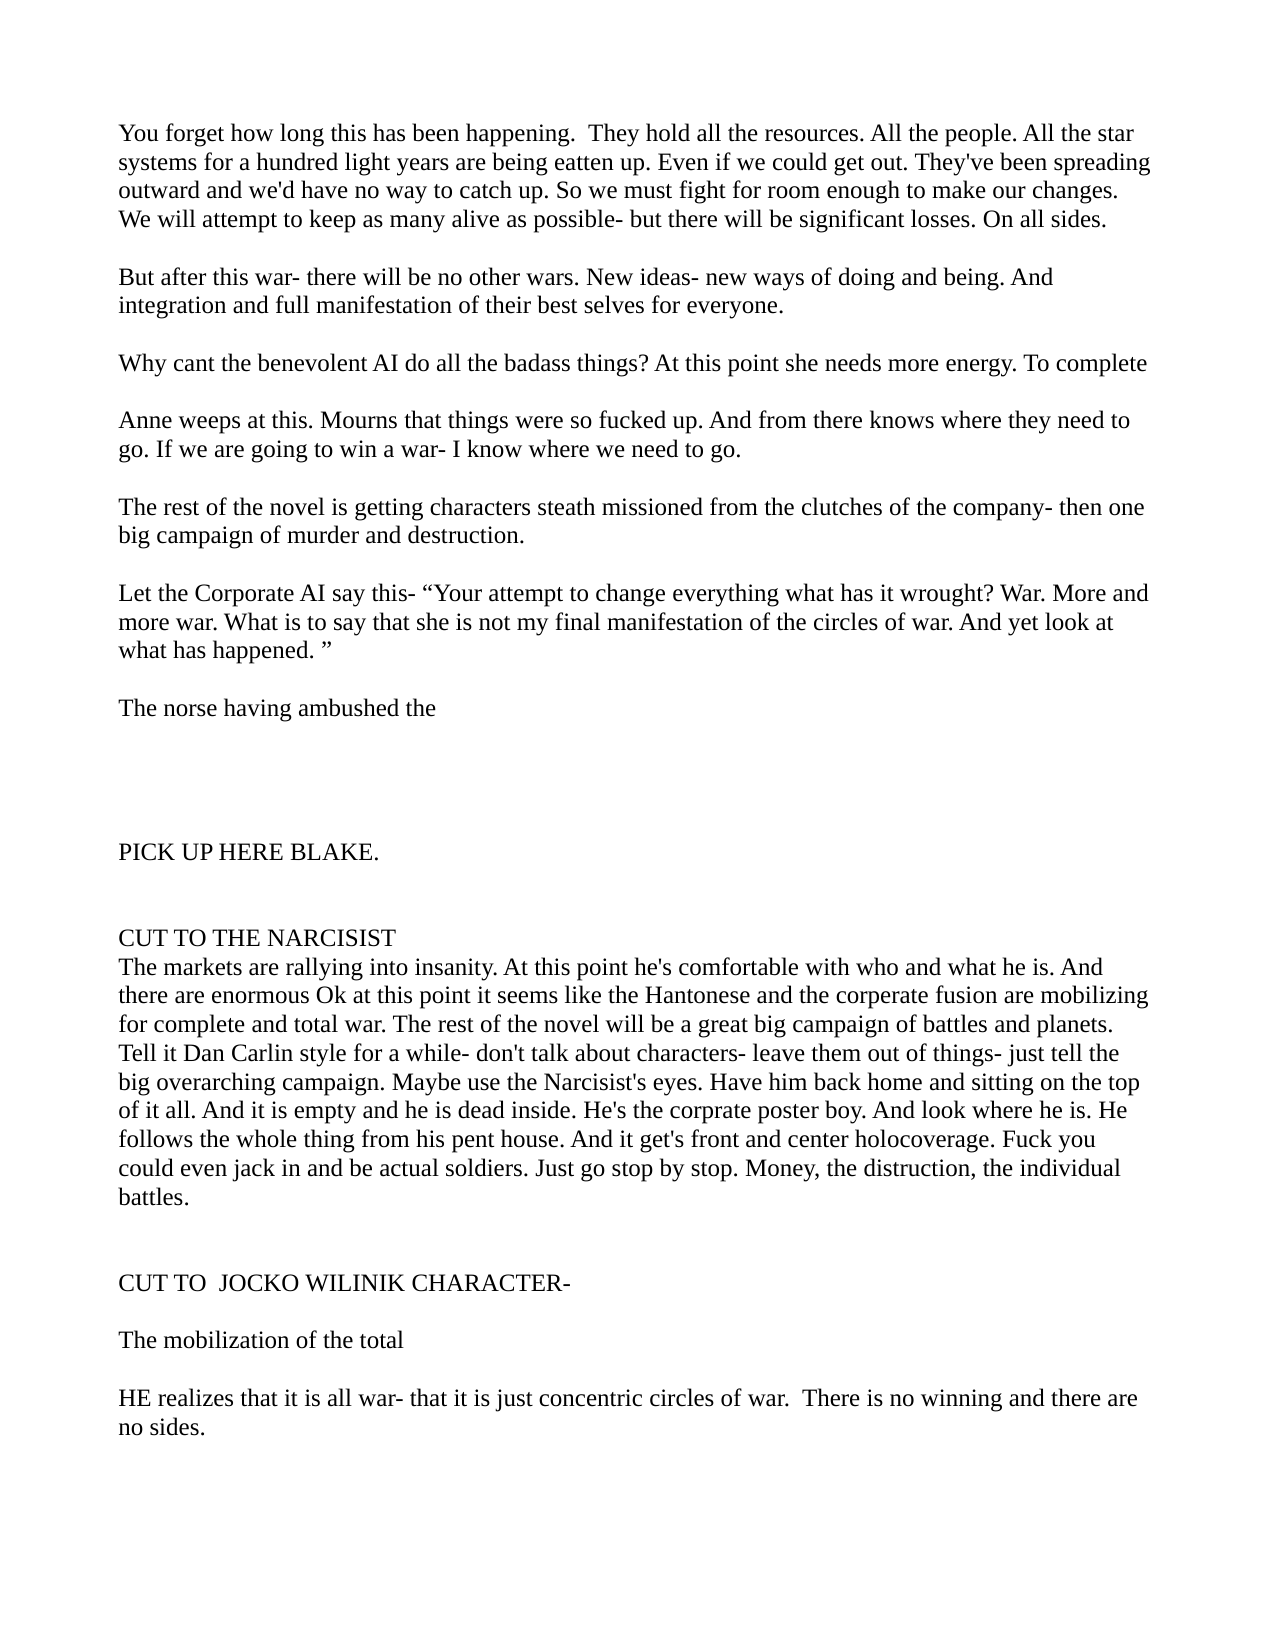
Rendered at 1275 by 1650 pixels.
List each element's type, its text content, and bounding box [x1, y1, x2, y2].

text The rest of the novel is getting characters steath missioned from the clutches of the company- then one big campaign of murder and destruction. [118, 492, 1157, 549]
text Why cant the benevolent AI do all the badass things? At this point she needs more energy. To complete [118, 348, 1157, 377]
text The markets are rallying into insanity. At this point he's comfortable with who and what he is. And there are enormous Ok at this point it seems like the Hantonese and the corperate fusion are mobilizing for complete and total war. The rest of the novel will be a great big campaign of battles and planets. Tell it Dan Carlin style for a while- don't talk about characters- leave them out of things- just tell the big overarching campaign. Maybe use the Narcisist's eyes. Have him back home and sitting on the top of it all. And it is empty and he is dead inside. He's the corprate poster boy. And look where he is. He follows the whole thing from his pent house. And it get's front and center holocoverage. Fuck you could even jack in and be actual soldiers. Just go stop by stop. Money, the distruction, the individual battles. CUT TO JOCKO WILINIK CHARACTER- [118, 952, 1157, 1297]
text The norse having ambushed the PICK UP HERE BLAKE. [118, 693, 1157, 866]
text CUT TO THE NARCISIST [118, 923, 1157, 952]
text Anne weeps at this. Mourns that things were so fucked up. And from there knows where they need to go. If we are going to win a war- I know where we need to go. [118, 406, 1157, 463]
text HE realizes that it is all war- that it is just concentric circles of war. There is no winning and there are no sides. [118, 1383, 1157, 1441]
text The mobilization of the total [118, 1326, 1157, 1354]
text Let the Corporate AI say this- “Your attempt to change everything what has it wrought? War. More and more war. What is to say that she is not my final manifestation of the circles of war. And yet look at what has happened. ” [118, 578, 1157, 664]
text You forget how long this has been happening. They hold all the resources. All the people. All the star systems for a hundred light years are being eatten up. Even if we could get out. They've been spreading outward and we'd have no way to catch up. So we must fight for room enough to make our changes. We will attempt to keep as many alive as possible- but there will be significant losses. On all sides. But after this war- there will be no other wars. New ideas- new ways of doing and being. And integration and full manifestation of their best selves for everyone. [118, 118, 1157, 319]
